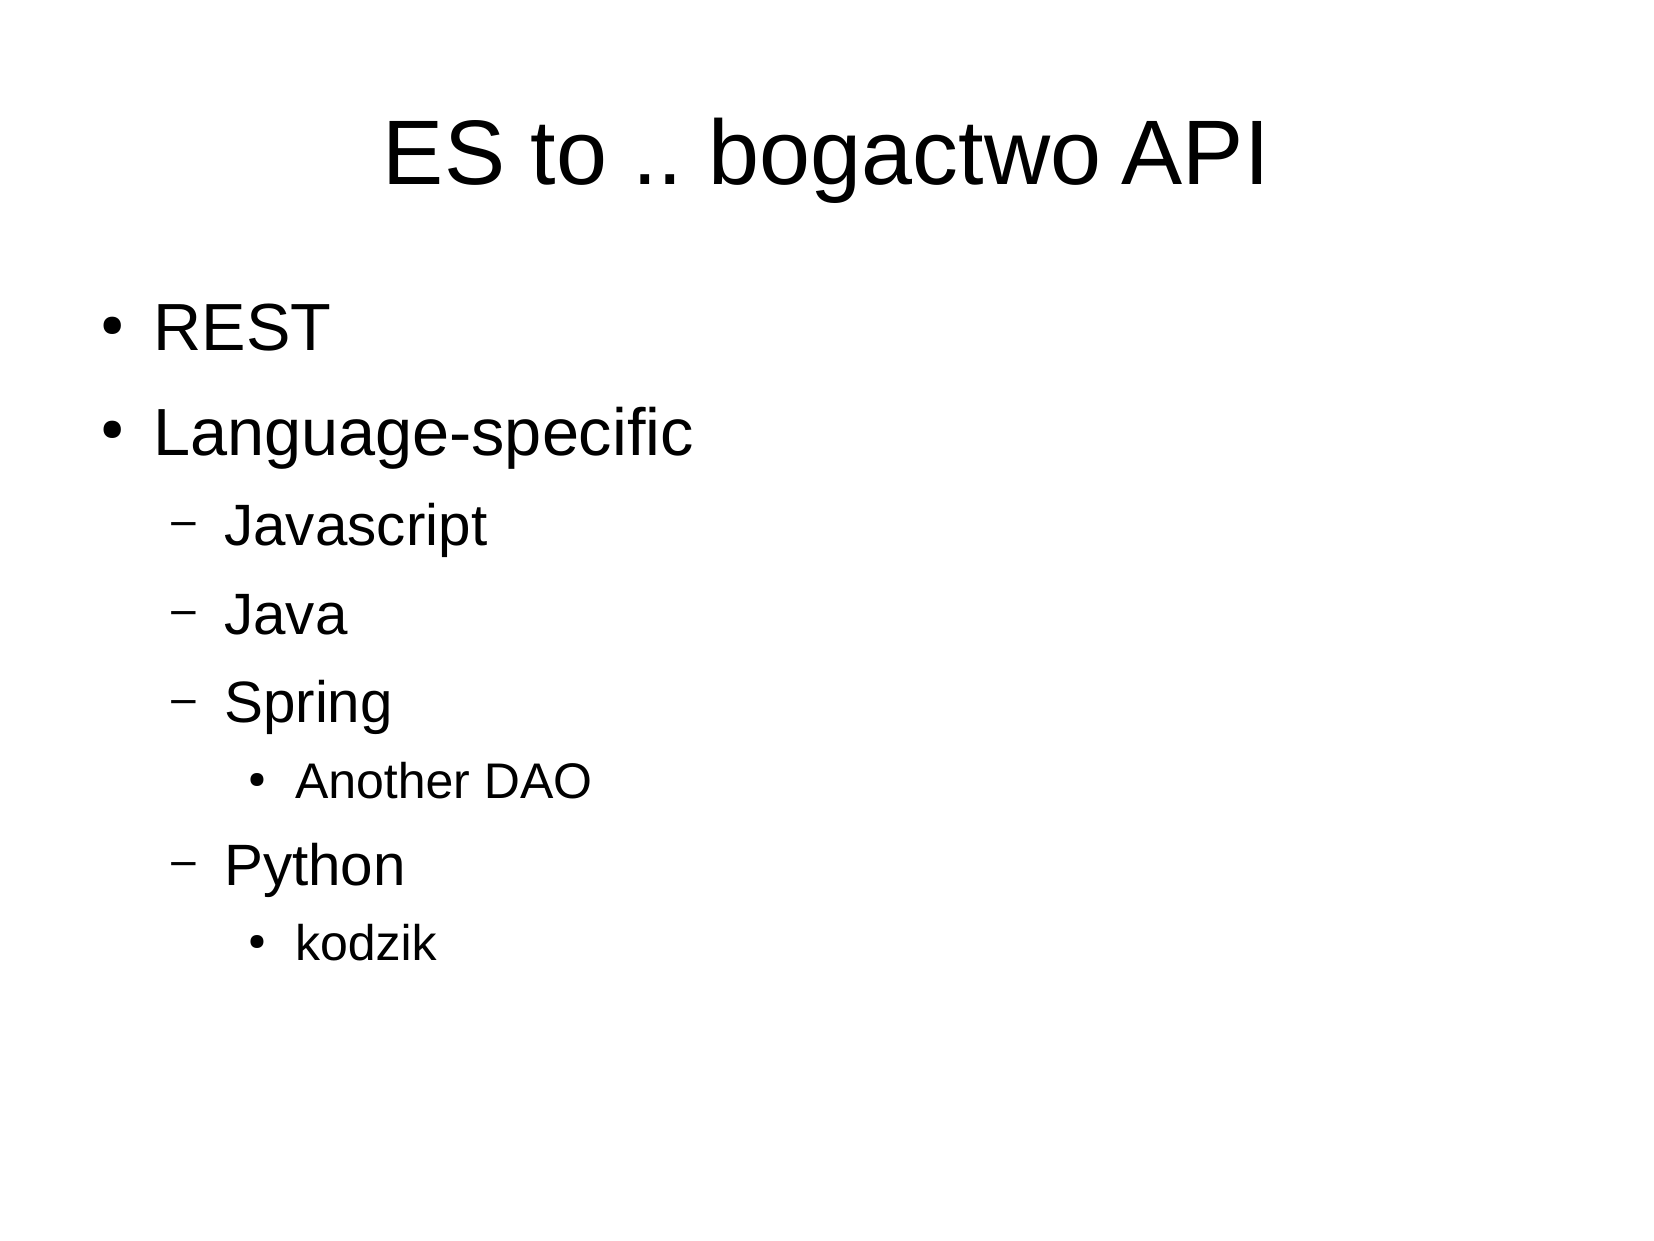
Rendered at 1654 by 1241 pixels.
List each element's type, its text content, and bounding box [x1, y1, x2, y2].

title ES to .. bogactwo API [82, 49, 1571, 257]
list REST Language-specific Javascript Java Spring Another DAO Python kodzik [82, 290, 1571, 1010]
